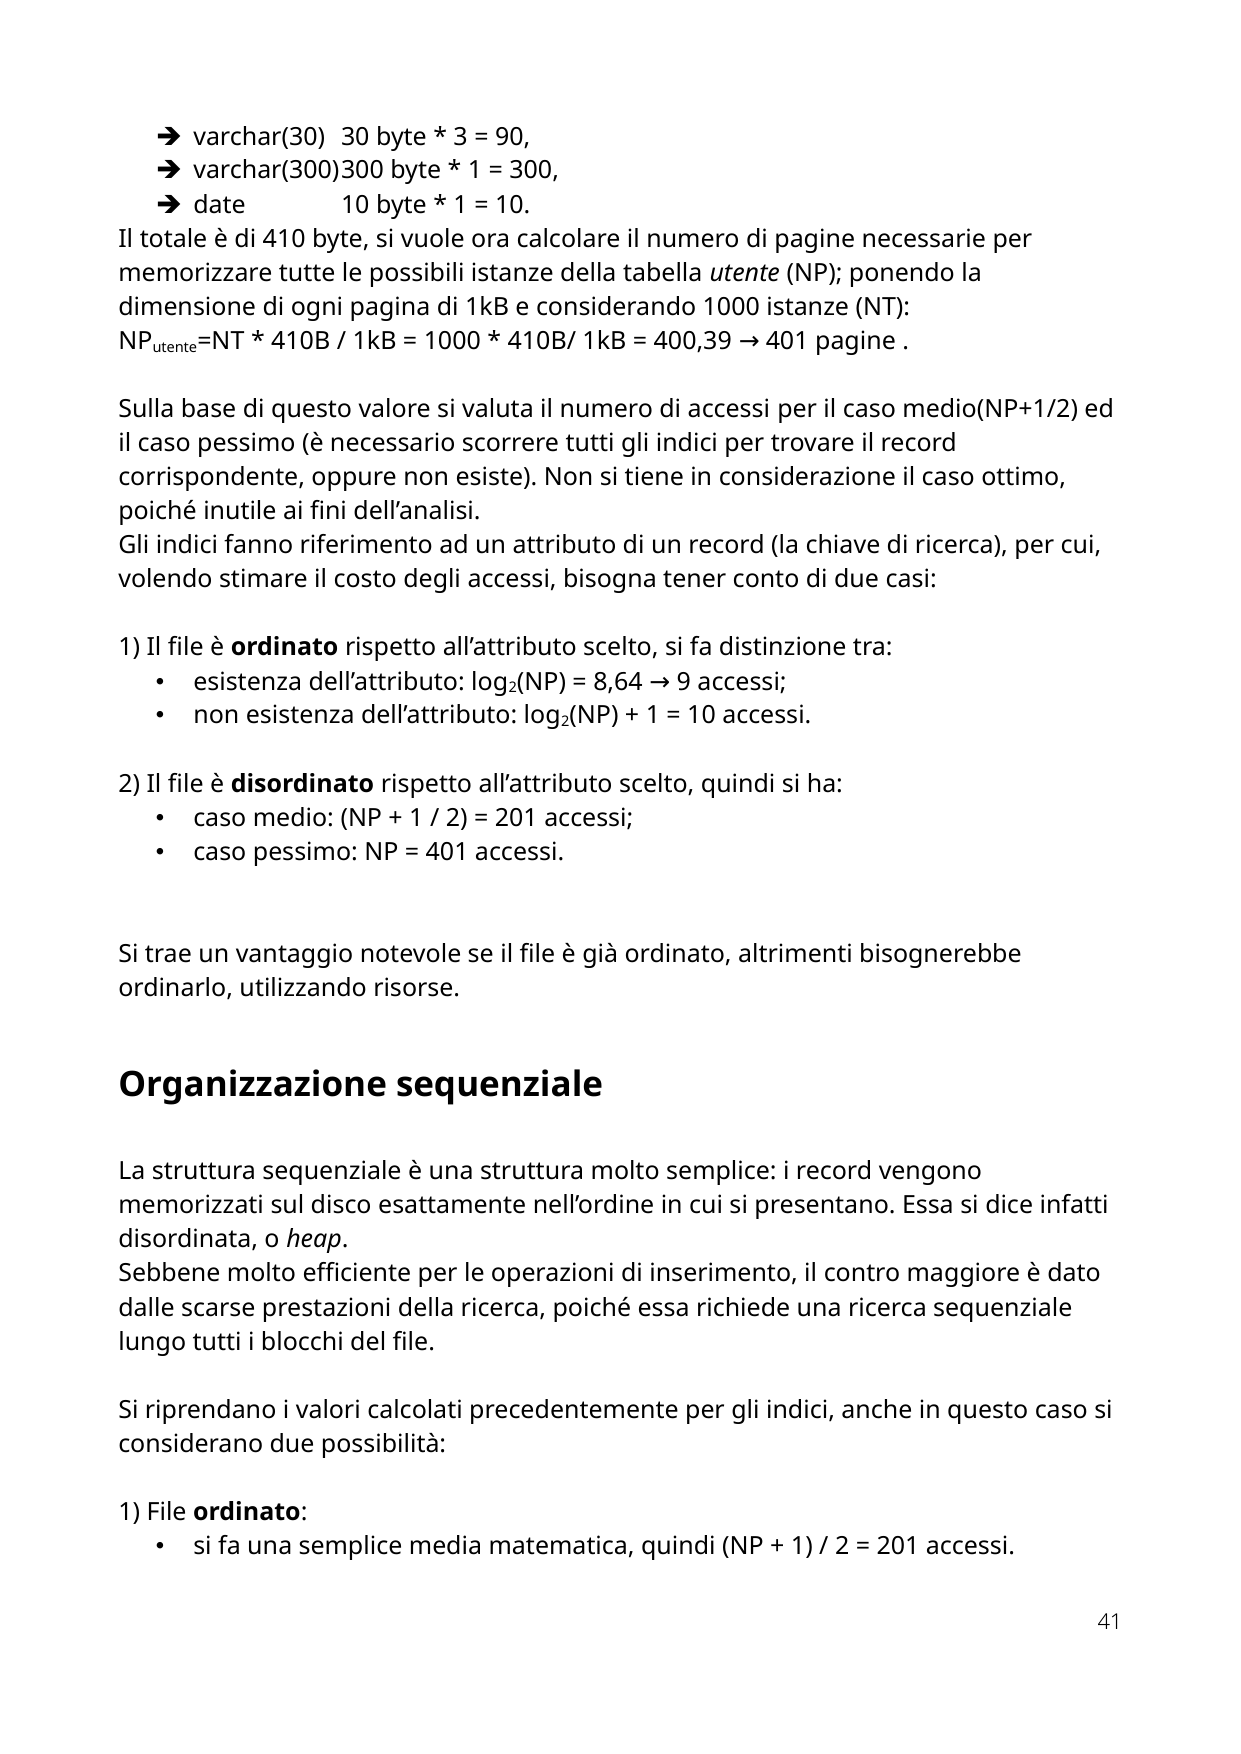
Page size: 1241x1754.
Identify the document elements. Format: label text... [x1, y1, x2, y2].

text Sebbene molto efficiente per le operazioni di inserimento, il contro maggiore è dato dalle scarse prestazioni della ricerca, poiché essa richiede una ricerca sequenziale lungo tutti i blocchi del file. [118, 1255, 1122, 1357]
list caso medio: (NP + 1 / 2) = 201 accessi; [156, 799, 1122, 833]
text Il totale è di 410 byte, si vuole ora calcolare il numero di pagine necessarie per memorizzare tutte le possibili istanze della tabella utente (NP); ponendo la dimensione di ogni pagina di 1kB e considerando 1000 istanze (NT): [118, 220, 1122, 322]
text 2) Il file è disordinato rispetto all’attributo scelto, quindi si ha: [118, 765, 1122, 799]
list caso pessimo: NP = 401 accessi. [156, 833, 1122, 867]
text NPutente=NT * 410B / 1kB = 1000 * 410B/ 1kB = 400,39 → 401 pagine . [118, 322, 1122, 357]
list varchar(300) 300 byte * 1 = 300, [156, 152, 1122, 186]
text 1) Il file è ordinato rispetto all’attributo scelto, si fa distinzione tra: [118, 629, 1122, 663]
text La struttura sequenziale è una struttura molto semplice: i record vengono memorizzati sul disco esattamente nell’ordine in cui si presentano. Essa si dice infatti disordinata, o heap. [118, 1153, 1122, 1255]
list si fa una semplice media matematica, quindi (NP + 1) / 2 = 201 accessi. [156, 1528, 1122, 1562]
text Si riprendano i valori calcolati precedentemente per gli indici, anche in questo caso si considerano due possibilità: [118, 1391, 1122, 1459]
text Si trae un vantaggio notevole se il file è già ordinato, altrimenti bisognerebbe ordinarlo, utilizzando risorse. [118, 936, 1122, 1004]
text 1) File ordinato: [118, 1493, 1122, 1528]
list date 10 byte * 1 = 10. [156, 186, 1122, 220]
list esistenza dell’attributo: log2(NP) = 8,64 → 9 accessi; [156, 663, 1122, 697]
subtitle Organizzazione sequenziale [118, 1059, 1122, 1106]
list non esistenza dell’attributo: log2(NP) + 1 = 10 accessi. [156, 697, 1122, 731]
text Sulla base di questo valore si valuta il numero di accessi per il caso medio(NP+1/2) ed il caso pessimo (è necessario scorrere tutti gli indici per trovare il record corrispondente, oppure non esiste). Non si tiene in considerazione il caso ottimo, poiché inutile ai fini dell’analisi. [118, 391, 1122, 527]
list varchar(30) 30 byte * 3 = 90, [156, 118, 1122, 152]
text Gli indici fanno riferimento ad un attributo di un record (la chiave di ricerca), per cui, volendo stimare il costo degli accessi, bisogna tener conto di due casi: [118, 527, 1122, 595]
